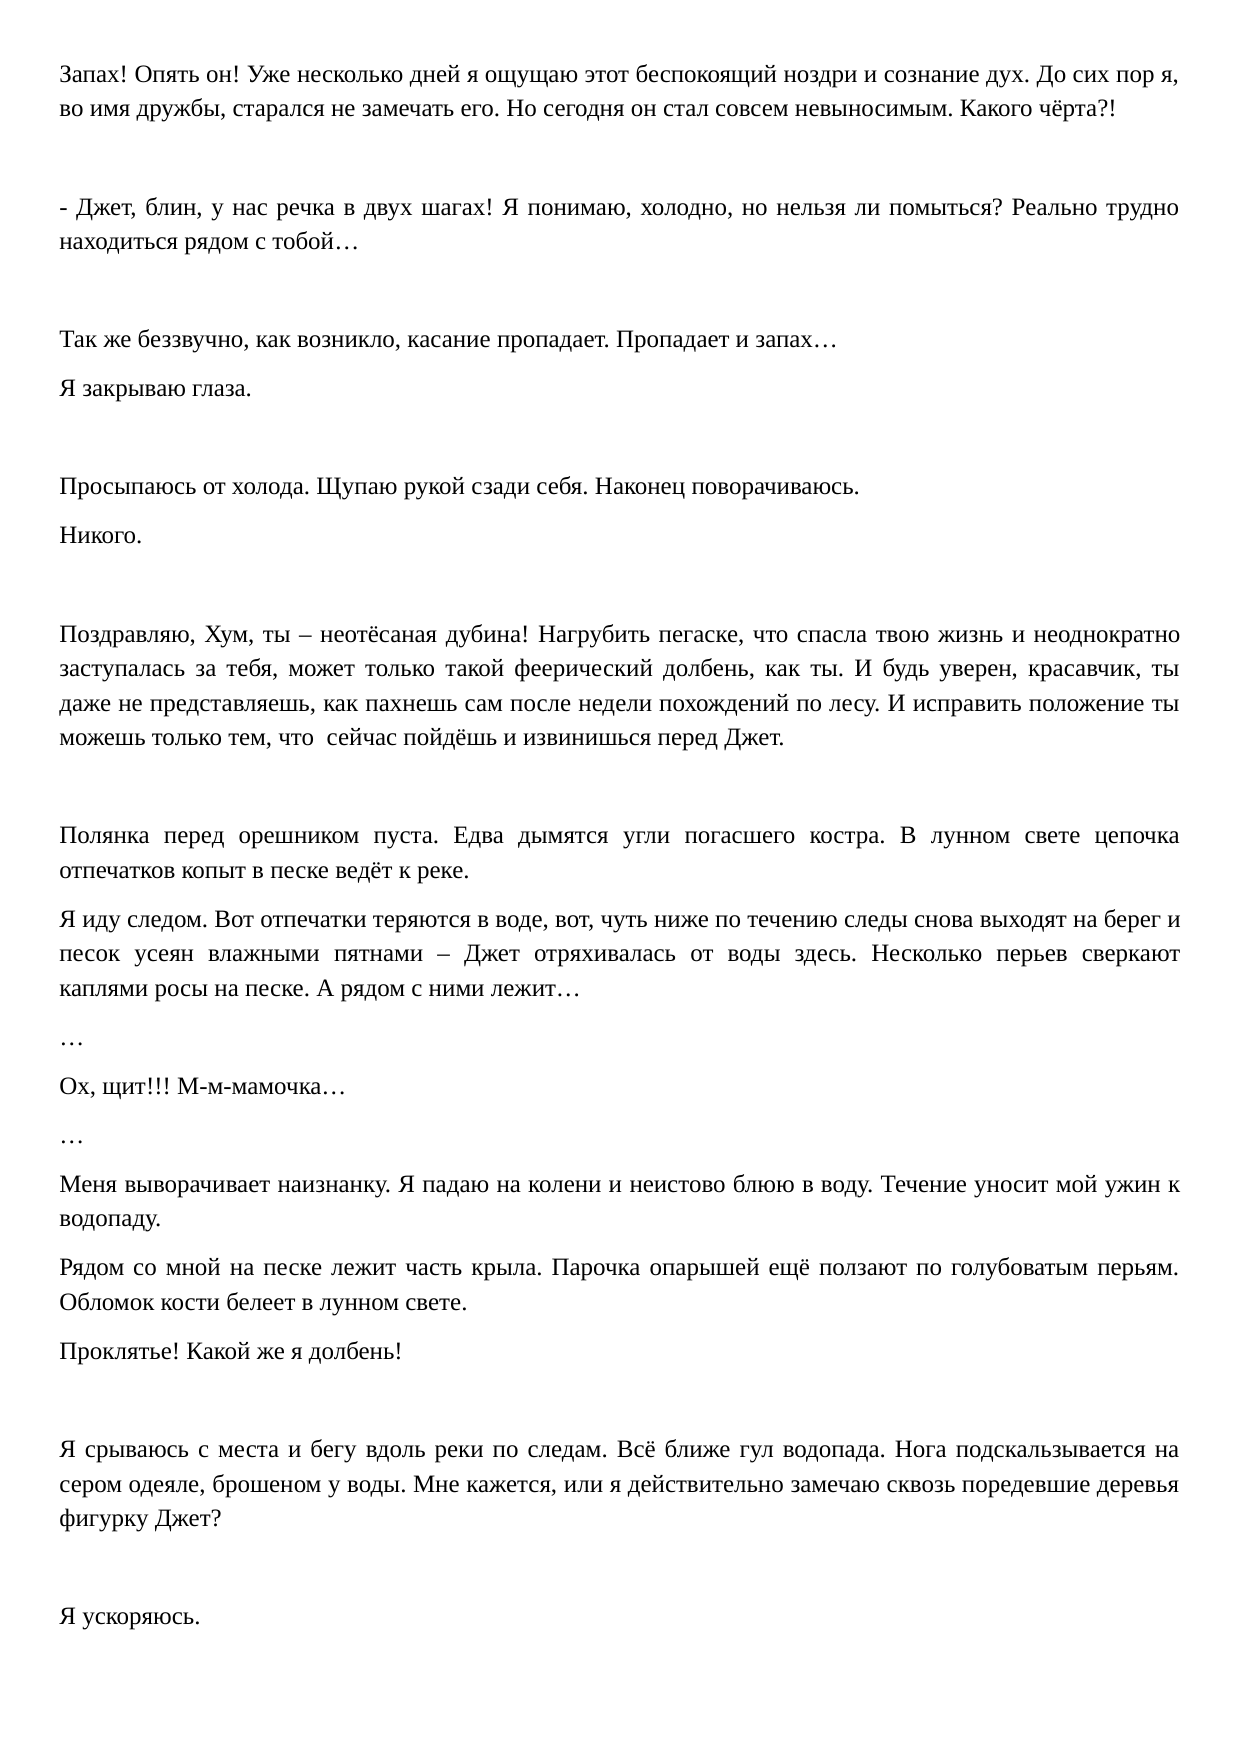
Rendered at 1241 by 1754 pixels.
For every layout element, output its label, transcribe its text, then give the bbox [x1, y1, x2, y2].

text Я срываюсь с места и бегу вдоль реки по следам. Всё ближе гул водопада. Нога подскальзывается на сером одеяле, брошеном у воды. Мне кажется, или я действительно замечаю сквозь поредевшие деревья фигурку Джет? [59, 1434, 1181, 1532]
text Я иду следом. Вот отпечатки теряются в воде, вот, чуть ниже по течению следы снова выходят на берег и песок усеян влажными пятнами – Джет отряхивалась от воды здесь. Несколько перьев сверкают каплями росы на песке. А рядом с ними лежит… [59, 904, 1181, 1001]
text … [59, 1022, 1181, 1051]
text Никого. [59, 521, 1181, 549]
text Я ускоряюсь. [59, 1601, 1181, 1630]
text Просыпаюсь от холода. Щупаю рукой сзади себя. Наконец поворачиваюсь. [59, 471, 1181, 500]
text Запах! Опять он! Уже несколько дней я ощущаю этот беспокоящий ноздри и сознание дух. До сих пор я, во имя дружбы, старался не замечать его. Но сегодня он стал совсем невыносимым. Какого чёрта?! [59, 59, 1181, 122]
text Полянка перед орешником пуста. Едва дымятся угли погасшего костра. В лунном свете цепочка отпечатков копыт в песке ведёт к реке. [59, 820, 1181, 883]
text Проклятье! Какой же я долбень! [59, 1336, 1181, 1365]
text Ох, щит!!! М-м-мамочка… [59, 1071, 1181, 1099]
text Рядом со мной на песке лежит часть крыла. Парочка опарышей ещё ползают по голубоватым перьям. Обломок кости белеет в лунном свете. [59, 1252, 1181, 1316]
text - Джет, блин, у нас речка в двух шагах! Я понимаю, холодно, но нельзя ли помыться? Реально трудно находиться рядом с тобой… [59, 192, 1181, 255]
text Я закрываю глаза. [59, 373, 1181, 402]
text Так же беззвучно, как возникло, касание пропадает. Пропадает и запах… [59, 324, 1181, 353]
text Поздравляю, Хум, ты – неотёсаная дубина! Нагрубить пегаске, что спасла твою жизнь и неоднократно заступалась за тебя, может только такой феерический долбень, как ты. И будь уверен, красавчик, ты даже не представляешь, как пахнешь сам после недели похождений по лесу. И исправить положение ты можешь только тем, что сейчас пойдёшь и извинишься перед Джет. [59, 619, 1181, 751]
text … [59, 1120, 1181, 1149]
text Меня выворачивает наизнанку. Я падаю на колени и неистово блюю в воду. Течение уносит мой ужин к водопаду. [59, 1169, 1181, 1232]
